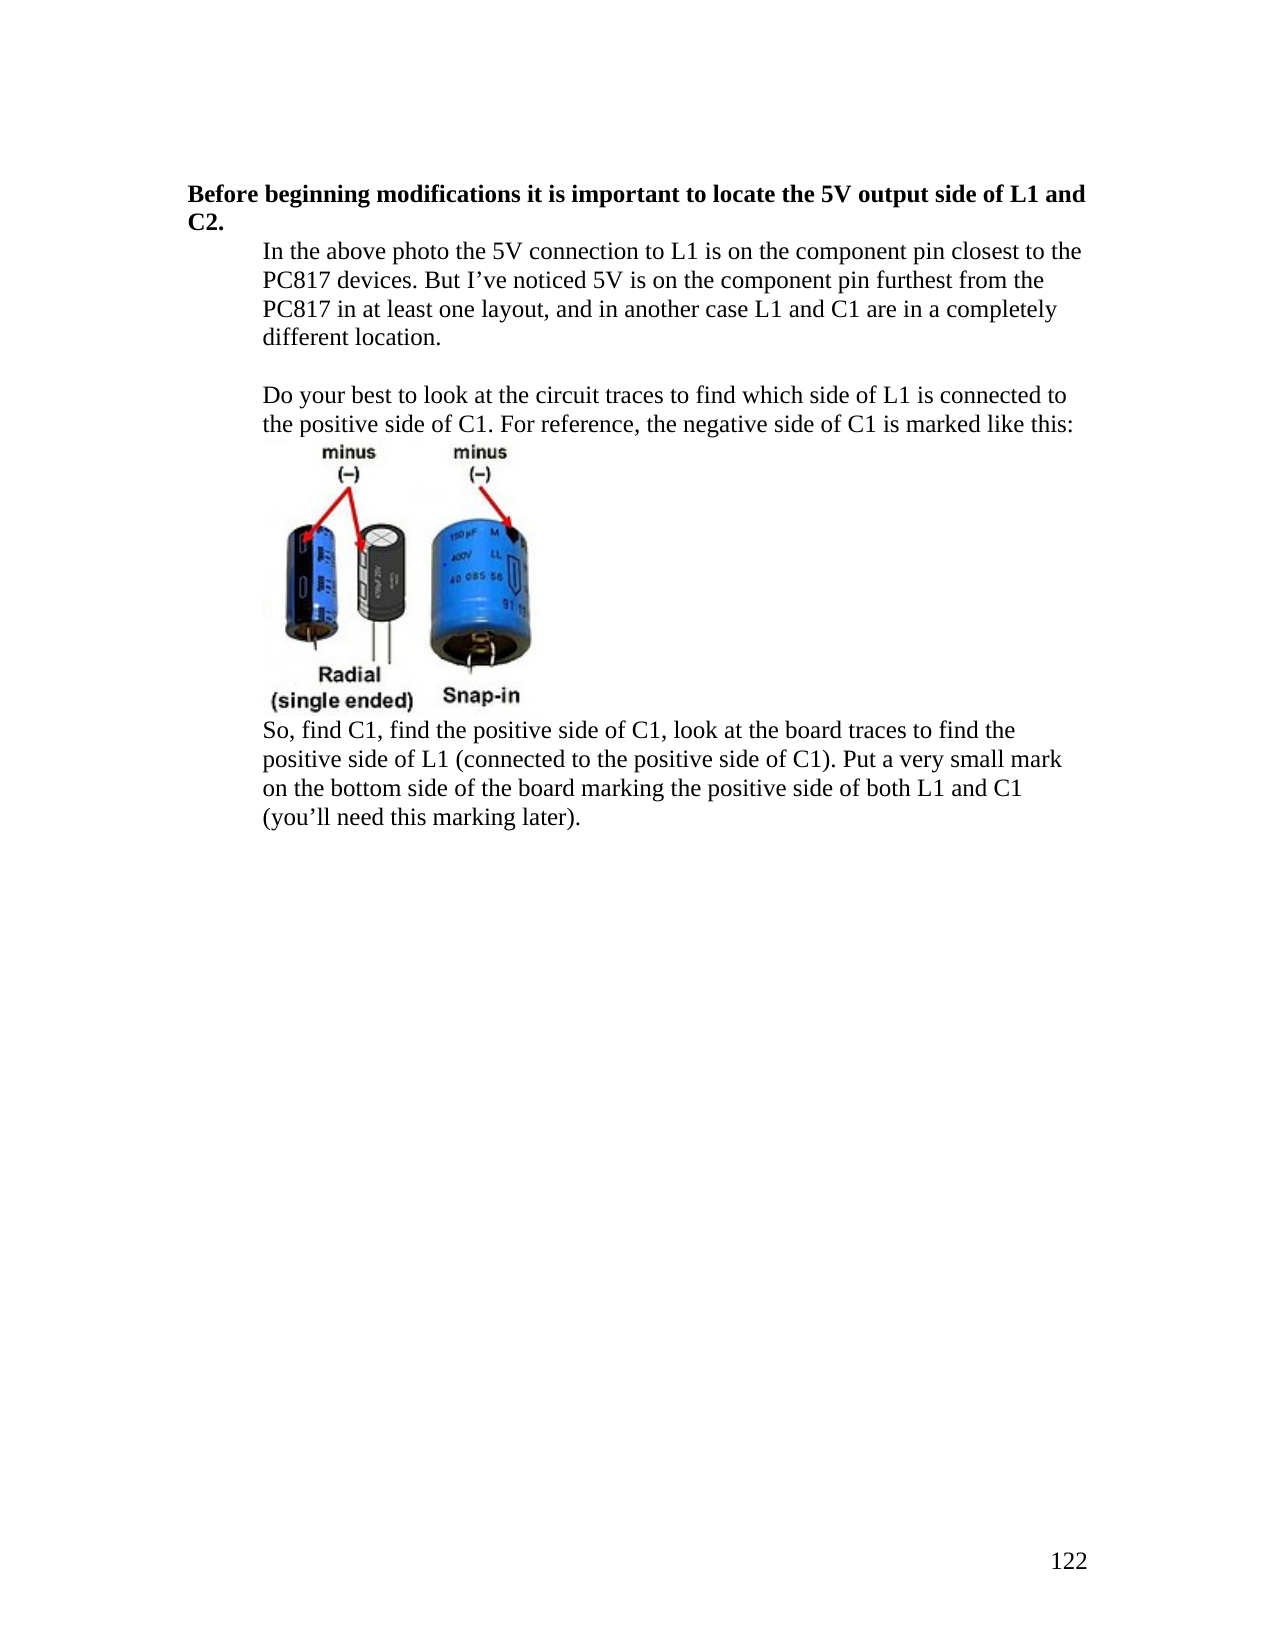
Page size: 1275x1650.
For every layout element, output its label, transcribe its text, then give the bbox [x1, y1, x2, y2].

text Do your best to look at the circuit traces to find which side of L1 is connected to the positive side of C1. For reference, the negative side of C1 is marked like this: [262, 380, 1087, 437]
picture [262, 437, 543, 716]
text In the above photo the 5V connection to L1 is on the component pin closest to the PC817 devices. But I’ve noticed 5V is on the component pin furthest from the PC817 in at least one layout, and in another case L1 and C1 are in a completely different location. [262, 236, 1087, 351]
text So, find C1, find the positive side of C1, look at the board traces to find the positive side of L1 (connected to the positive side of C1). Put a very small mark on the bottom side of the board marking the positive side of both L1 and C1 (you’ll need this marking later). [262, 716, 1087, 831]
text Before beginning modifications it is important to locate the 5V output side of L1 and C2. [187, 179, 1087, 236]
